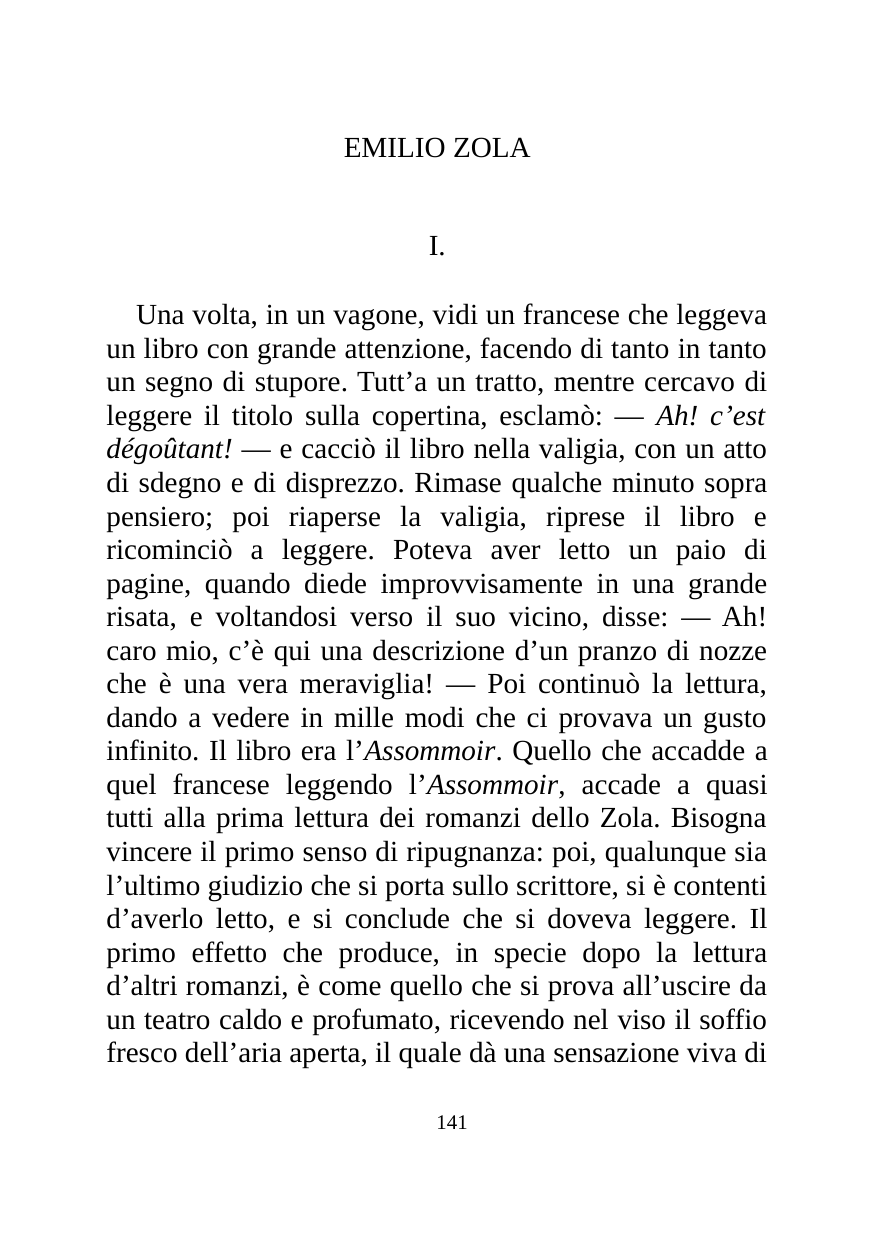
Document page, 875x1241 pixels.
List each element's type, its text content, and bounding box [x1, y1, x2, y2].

text Una volta, in un vagone, vidi un francese che leggeva un libro con grande attenzione, facendo di tanto in tanto un segno di stupore. Tutt’a un tratto, mentre cercavo di leggere il titolo sulla copertina, esclamò: — Ah! c’est dégoûtant! — e cacciò il libro nella valigia, con un atto di sdegno e di disprezzo. Rimase qualche minuto sopra pensiero; poi riaperse la valigia, riprese il libro e ricominciò a leggere. Poteva aver letto un paio di pagine, quando diede improvvisamente in una grande risata, e voltandosi verso il suo vicino, disse: — Ah! caro mio, c’è qui una descrizione d’un pranzo di nozze che è una vera meraviglia! — Poi continuò la lettura, dando a vedere in mille modi che ci provava un gusto infinito. Il libro era l’Assommoir. Quello che accadde a quel francese leggendo l’Assommoir, accade a quasi tutti alla prima lettura dei romanzi dello Zola. Bisogna vincere il primo senso di ripugnanza: poi, qualunque sia l’ultimo giudizio che si porta sullo scrittore, si è contenti d’averlo letto, e si conclude che si doveva leggere. Il primo effetto che produce, in specie dopo la lettura d’altri romanzi, è come quello che si prova all’uscire da un teatro caldo e profumato, ricevendo nel viso il soffio fresco dell’aria aperta, il quale dà una sensazione viva di [106, 297, 768, 1069]
subtitle EMILIO ZOLA [106, 130, 768, 163]
subtitle I. [106, 228, 768, 262]
